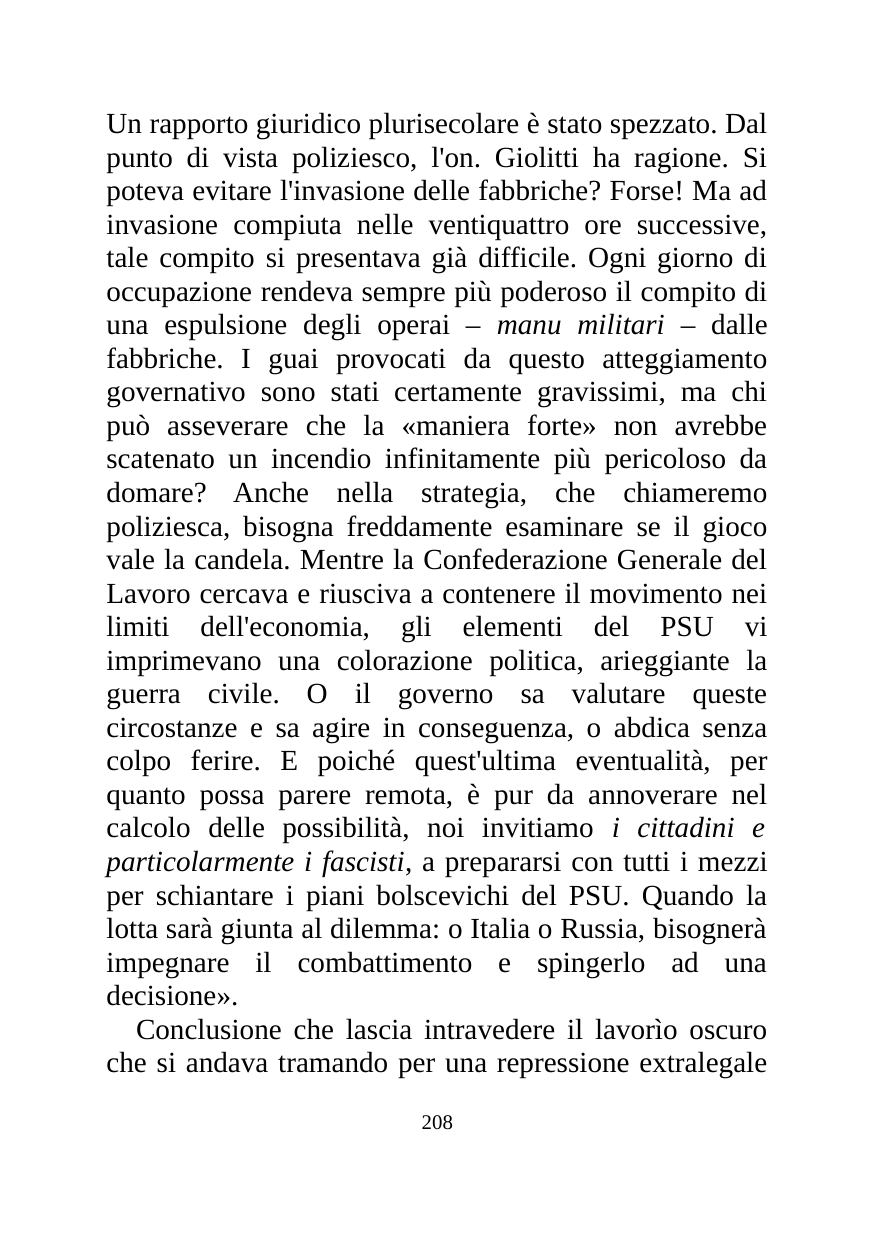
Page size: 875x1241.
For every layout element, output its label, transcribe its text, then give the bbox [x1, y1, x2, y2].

text Un rapporto giuridico plurisecolare è stato spezzato. Dal punto di vista poliziesco, l'on. Giolitti ha ragione. Si poteva evitare l'invasione delle fabbriche? Forse! Ma ad invasione compiuta nelle ventiquattro ore successive, tale compito si presentava già difficile. Ogni giorno di occupazione rendeva sempre più poderoso il compito di una espulsione degli operai – manu militari – dalle fabbriche. I guai provocati da questo atteggiamento governativo sono stati certamente gravissimi, ma chi può asseverare che la «maniera forte» non avrebbe scatenato un incendio infinitamente più pericoloso da domare? Anche nella strategia, che chiameremo poliziesca, bisogna freddamente esaminare se il gioco vale la candela. Mentre la Confederazione Generale del Lavoro cercava e riusciva a contenere il movimento nei limiti dell'economia, gli elementi del PSU vi imprimevano una colorazione politica, arieggiante la guerra civile. O il governo sa valutare queste circostanze e sa agire in conseguenza, o abdica senza colpo ferire. E poiché quest'ultima eventualità, per quanto possa parere remota, è pur da annoverare nel calcolo delle possibilità, noi invitiamo i cittadini e particolarmente i fascisti, a prepararsi con tutti i mezzi per schiantare i piani bolscevichi del PSU. Quando la lotta sarà giunta al dilemma: o Italia o Russia, bisognerà impegnare il combattimento e spingerlo ad una decisione». [106, 106, 768, 1012]
text Conclusione che lascia intravedere il lavorìo oscuro che si andava tramando per una repressione extralegale [106, 1012, 768, 1079]
